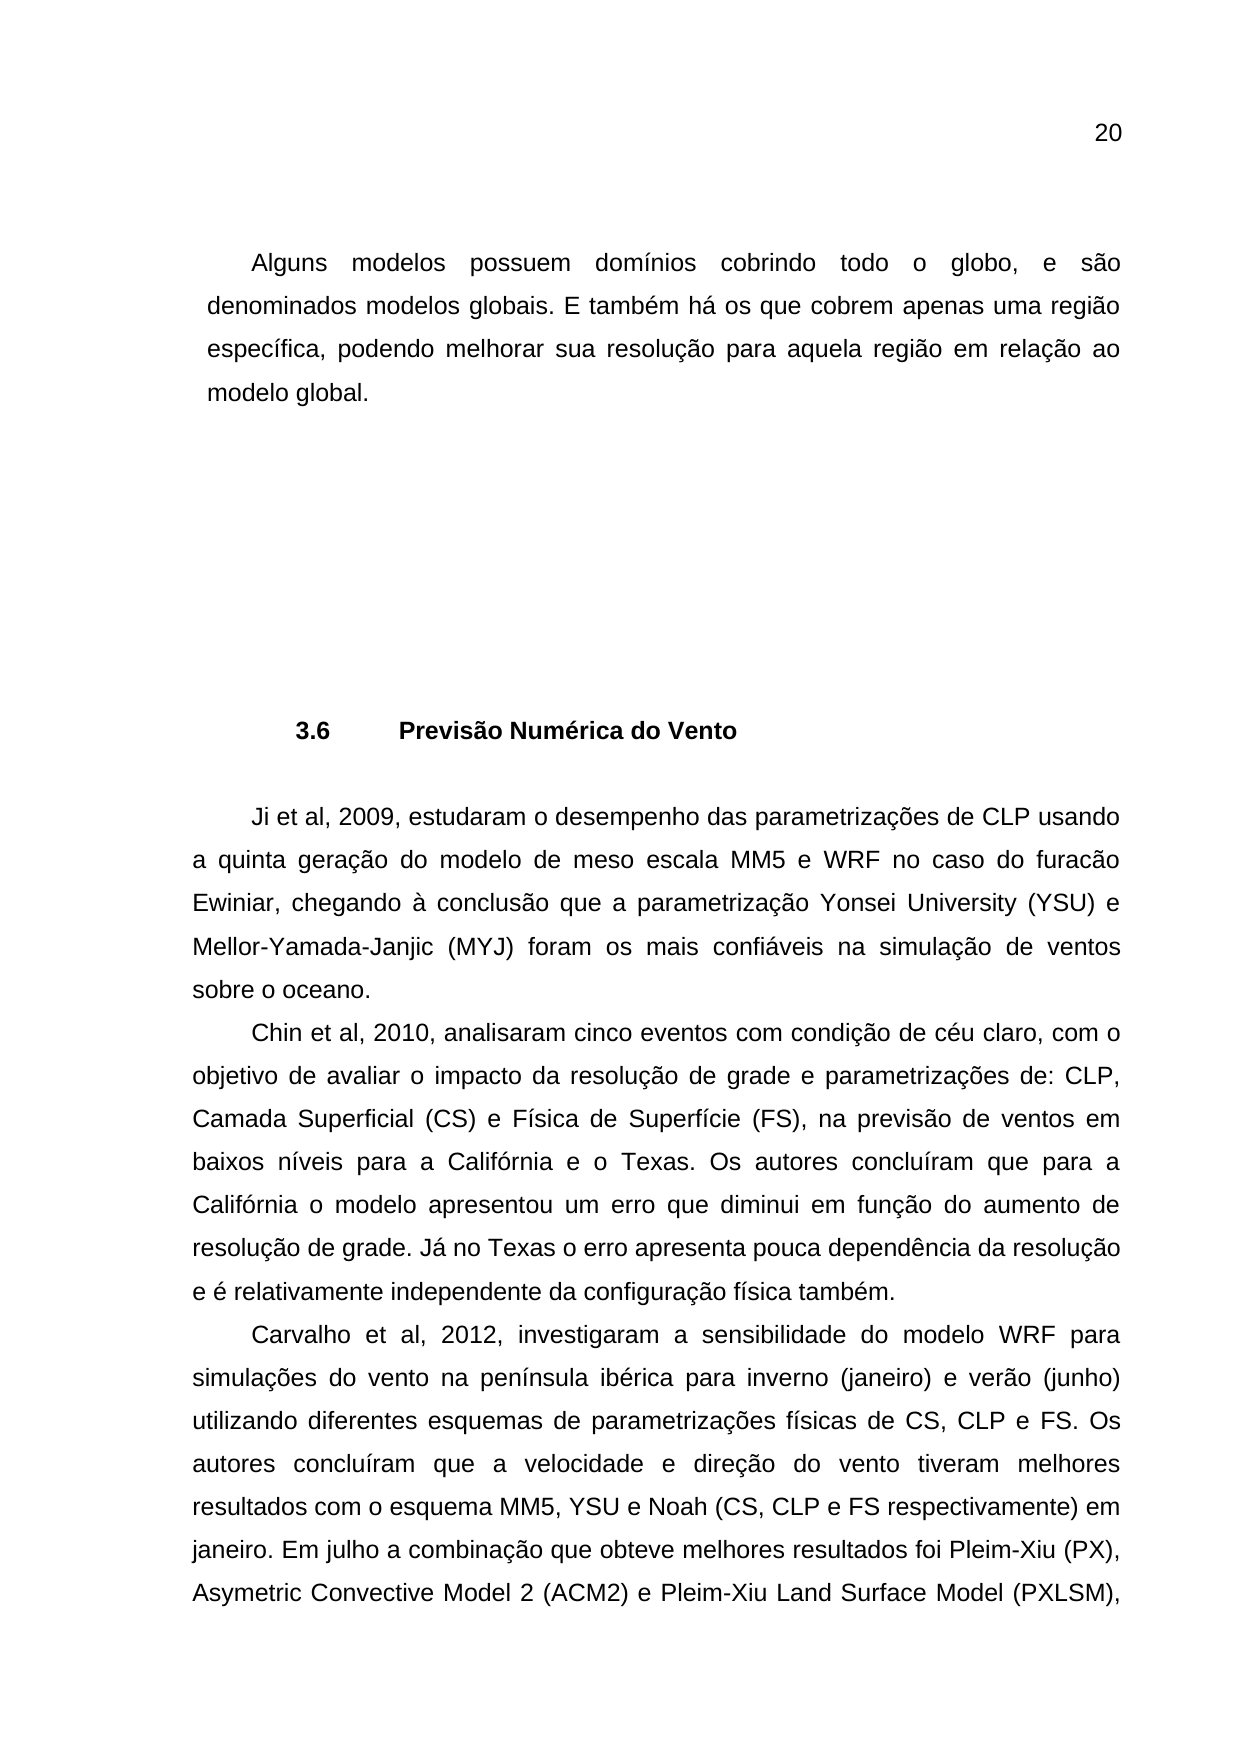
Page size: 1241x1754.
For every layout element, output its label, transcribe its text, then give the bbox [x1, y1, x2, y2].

subtitle Previsão Numérica do Vento [207, 716, 1122, 745]
text Chin et al, 2010, analisaram cinco eventos com condição de céu claro, com o objetivo de avaliar o impacto da resolução de grade e parametrizações de: CLP, Camada Superficial (CS) e Física de Superfície (FS), na previsão de ventos em baixos níveis para a Califórnia e o Texas. Os autores concluíram que para a Califórnia o modelo apresentou um erro que diminui em função do aumento de resolução de grade. Já no Texas o erro apresenta pouca dependência da resolução e é relativamente independente da configuração física também. [177, 1018, 1122, 1305]
text Carvalho et al, 2012, investigaram a sensibilidade do modelo WRF para simulações do vento na península ibérica para inverno (janeiro) e verão (junho) utilizando diferentes esquemas de parametrizações físicas de CS, CLP e FS. Os autores concluíram que a velocidade e direção do vento tiveram melhores resultados com o esquema MM5, YSU e Noah (CS, CLP e FS respectivamente) em janeiro. Em julho a combinação que obteve melhores resultados foi Pleim-Xiu (PX), Asymetric Convective Model 2 (ACM2) e Pleim-Xiu Land Surface Model (PXLSM), [177, 1320, 1122, 1607]
text Alguns modelos possuem domínios cobrindo todo o globo, e são denominados modelos globais. E também há os que cobrem apenas uma região específica, podendo melhorar sua resolução para aquela região em relação ao modelo global. [207, 248, 1122, 406]
text Ji et al, 2009, estudaram o desempenho das parametrizações de CLP usando a quinta geração do modelo de meso escala MM5 e WRF no caso do furacão Ewiniar, chegando à conclusão que a parametrização Yonsei University (YSU) e Mellor-Yamada-Janjic (MYJ) foram os mais confiáveis na simulação de ventos sobre o oceano. [177, 802, 1122, 1003]
